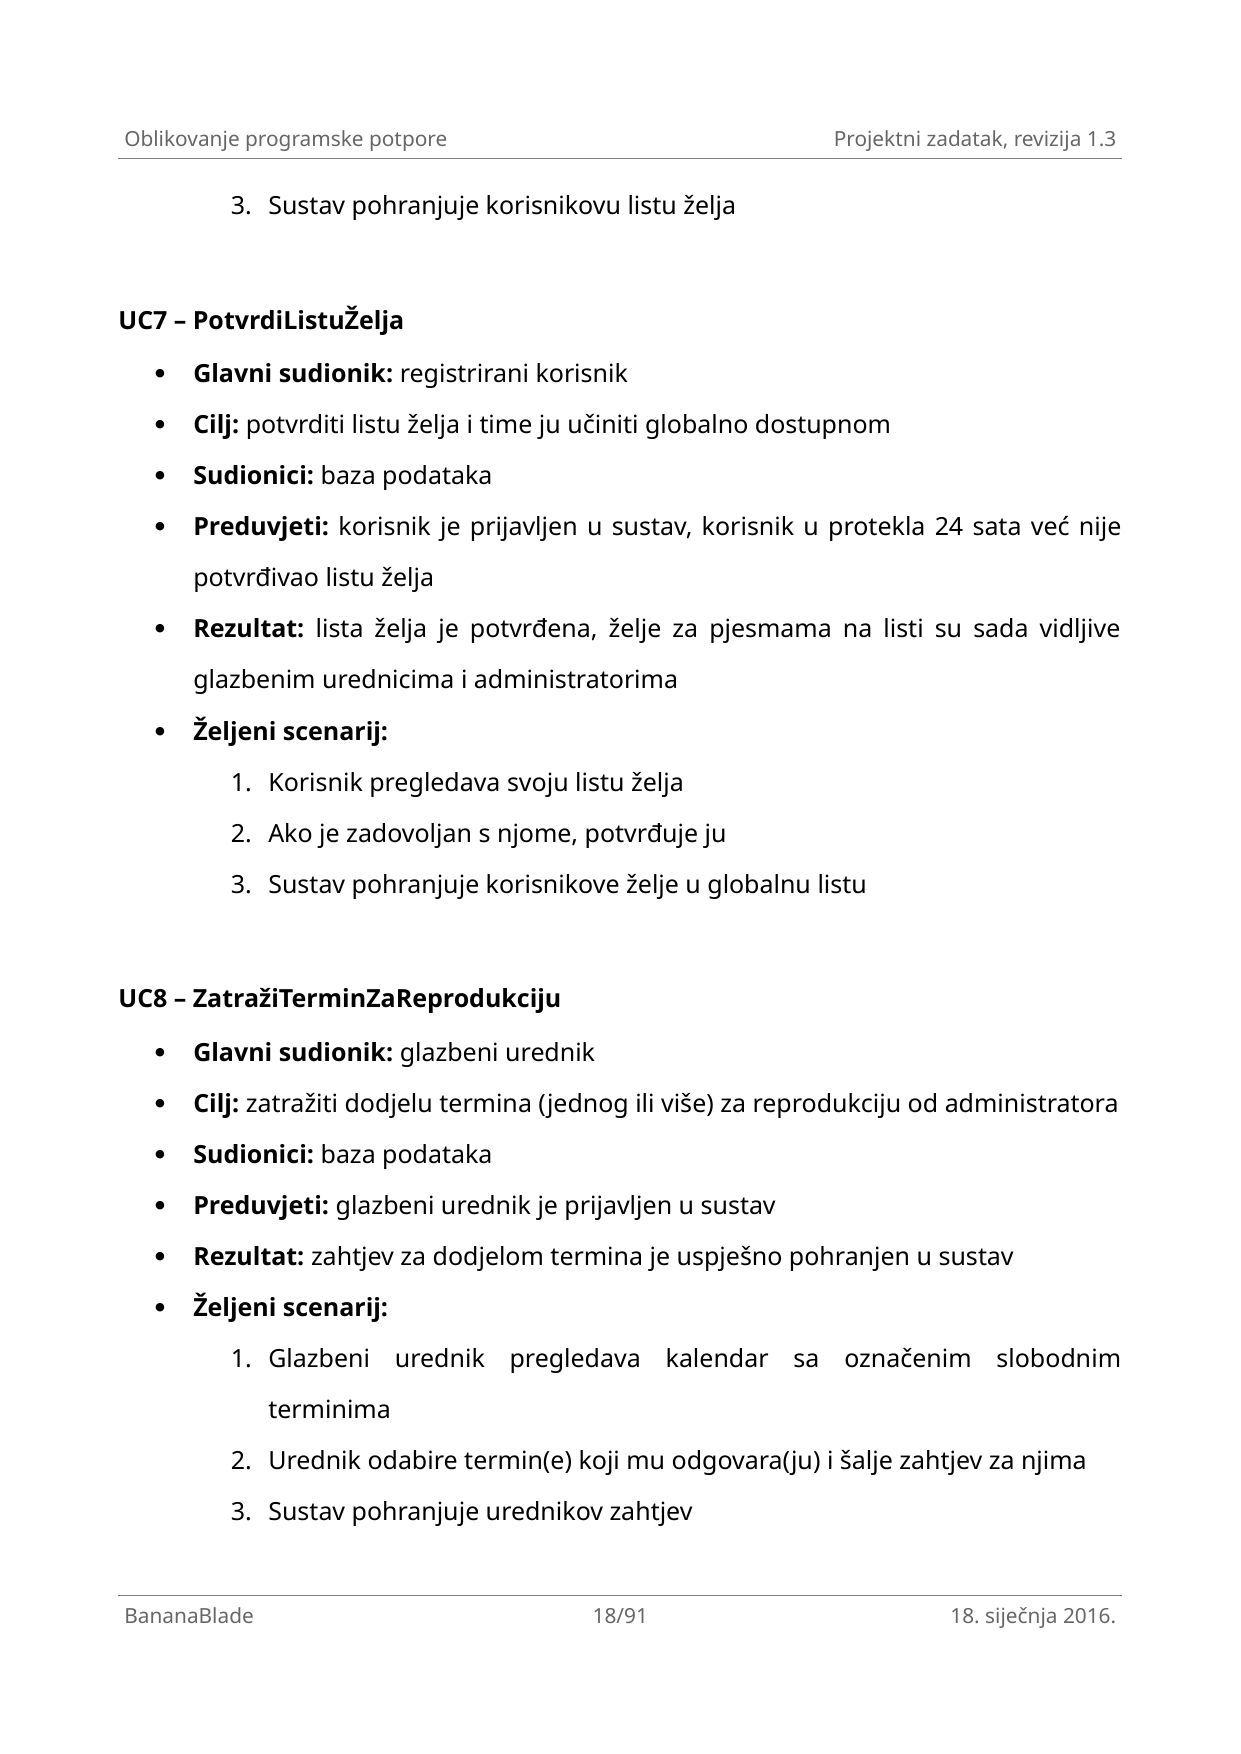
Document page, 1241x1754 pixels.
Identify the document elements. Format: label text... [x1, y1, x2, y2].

subtitle UC7 – PotvrdiListuŽelja [118, 303, 1122, 337]
list Preduvjeti: korisnik je prijavljen u sustav, korisnik u protekla 24 sata već nije potvrđivao listu želja [156, 509, 1122, 594]
list Urednik odabire termin(e) koji mu odgovara(ju) i šalje zahtjev za njima [231, 1443, 1122, 1477]
list Korisnik pregledava svoju listu želja [231, 764, 1122, 798]
list Sudionici: baza podataka [156, 1136, 1122, 1170]
list Rezultat: lista želja je potvrđena, želje za pjesmama na listi su sada vidljive glazbenim urednicima i administratorima [156, 611, 1122, 696]
list Preduvjeti: glazbeni urednik je prijavljen u sustav [156, 1187, 1122, 1221]
list Ako je zadovoljan s njome, potvrđuje ju [231, 815, 1122, 849]
list Glavni sudionik: glazbeni urednik [156, 1034, 1122, 1068]
list Rezultat: zahtjev za dodjelom termina je uspješno pohranjen u sustav [156, 1238, 1122, 1272]
list Sustav pohranjuje korisnikove želje u globalnu listu [231, 866, 1122, 900]
list Sustav pohranjuje korisnikovu listu želja [231, 188, 1122, 222]
list Sustav pohranjuje urednikov zahtjev [231, 1494, 1122, 1528]
list Cilj: potvrditi listu želja i time ju učiniti globalno dostupnom [156, 407, 1122, 441]
list Glazbeni urednik pregledava kalendar sa označenim slobodnim terminima [231, 1341, 1122, 1426]
list Željeni scenarij: [156, 713, 1122, 747]
list Željeni scenarij: [156, 1289, 1122, 1323]
list Cilj: zatražiti dodjelu termina (jednog ili više) za reprodukciju od administratora [156, 1085, 1122, 1119]
subtitle UC8 – ZatražiTerminZaReprodukciju [118, 981, 1122, 1015]
list Sudionici: baza podataka [156, 458, 1122, 492]
list Glavni sudionik: registrirani korisnik [156, 356, 1122, 390]
